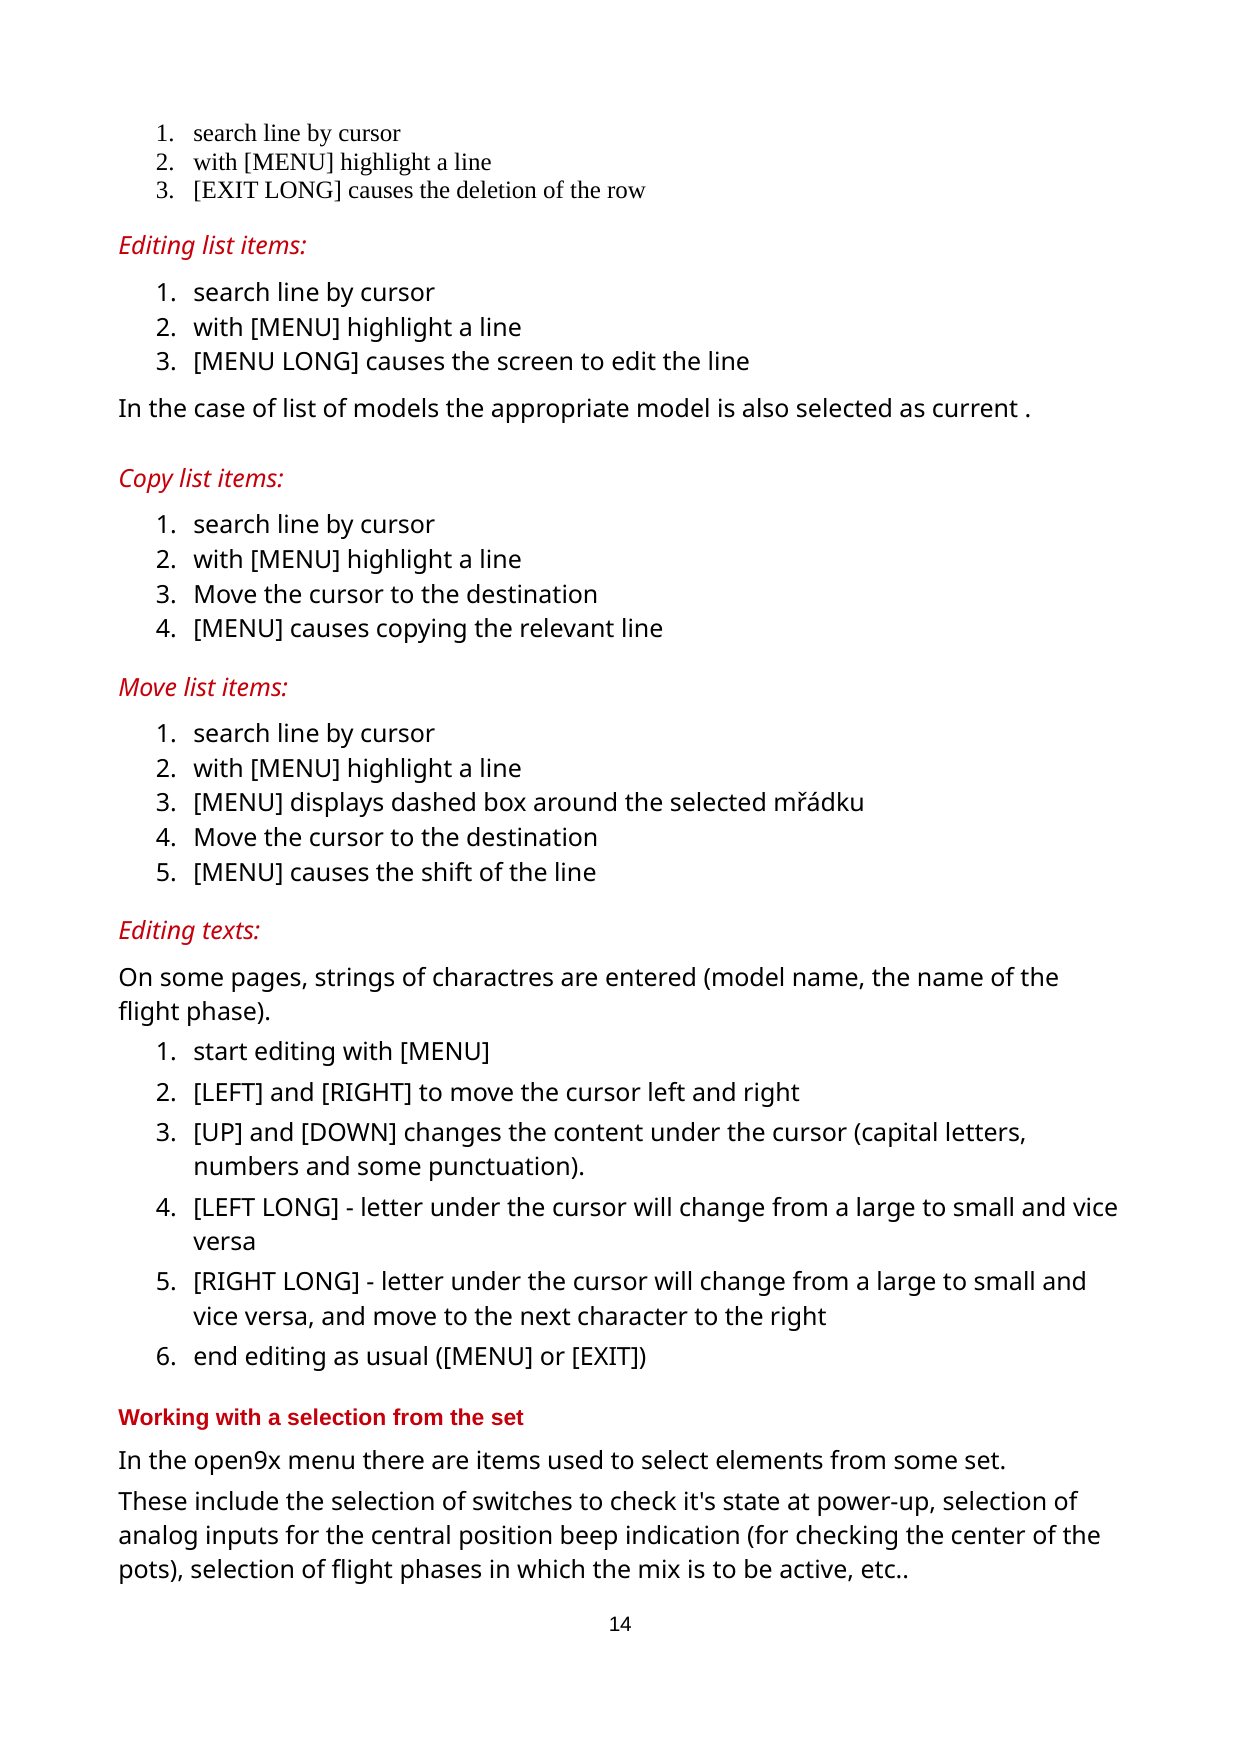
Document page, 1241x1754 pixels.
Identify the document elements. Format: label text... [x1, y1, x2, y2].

list [LEFT] and [RIGHT] to move the cursor left and right [156, 1074, 1122, 1108]
list with [MENU] highlight a line [156, 309, 1122, 343]
list search line by cursor [156, 716, 1122, 750]
text Editing texts: [118, 913, 1122, 947]
text In the case of list of models the appropriate model is also selected as current . [118, 390, 1122, 424]
text Move list items: [118, 669, 1122, 703]
text Copy list items: [118, 460, 1122, 494]
text Editing list items: [118, 228, 1122, 262]
text On some pages, strings of charactres are entered (model name, the name of the flight phase). [118, 959, 1122, 1027]
list with [MENU] highlight a line [156, 147, 1122, 176]
subtitle Working with a selection from the set [118, 1404, 1122, 1431]
list [MENU] causes copying the relevant line [156, 611, 1122, 645]
list end editing as usual ([MENU] or [EXIT]) [156, 1339, 1122, 1373]
list with [MENU] highlight a line [156, 750, 1122, 784]
list start editing with [MENU] [156, 1034, 1122, 1068]
list [EXIT LONG] causes the deletion of the row [156, 176, 1122, 204]
list [MENU] causes the shift of the line [156, 854, 1122, 888]
list search line by cursor [156, 274, 1122, 308]
text These include the selection of switches to check it's state at power-up, selection of analog inputs for the central position beep indication (for checking the center of the pots), selection of flight phases in which the mix is ​​to be active, etc.. [118, 1483, 1122, 1586]
list [UP] and [DOWN] changes the content under the cursor (capital letters, numbers and some punctuation). [156, 1115, 1122, 1183]
list Move the cursor to the destination [156, 576, 1122, 610]
list [MENU LONG] causes the screen to edit the line [156, 344, 1122, 378]
text In the open9x menu there are items used to select elements from some set. [118, 1443, 1122, 1477]
list Move the cursor to the destination [156, 820, 1122, 854]
list search line by cursor [156, 507, 1122, 541]
list [RIGHT LONG] - letter under the cursor will change from a large to small and vice versa, and move to the next character to the right [156, 1264, 1122, 1332]
list [LEFT LONG] - letter under the cursor will change from a large to small and vice versa [156, 1189, 1122, 1258]
list [MENU] displays dashed box around the selected mřádku [156, 785, 1122, 819]
list search line by cursor [156, 118, 1122, 147]
list with [MENU] highlight a line [156, 542, 1122, 576]
